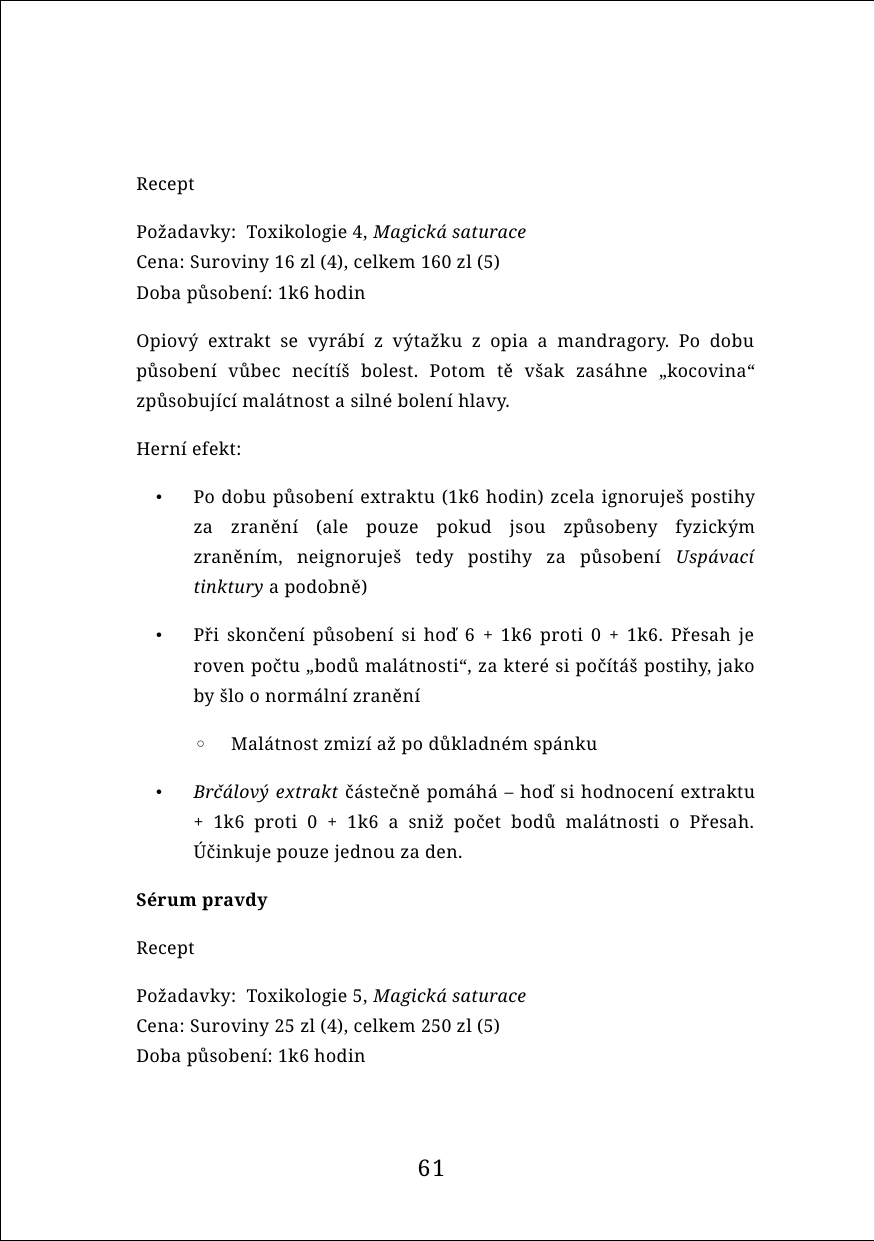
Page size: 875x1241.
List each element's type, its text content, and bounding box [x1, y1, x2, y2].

text Opiový extrakt se vyrábí z výtažku z opia a mandragory. Po dobu působení vůbec necítíš bolest. Potom tě však zasáhne „kocovina“ způsobující malátnost a silné bolení hlavy. [136, 328, 756, 413]
list Brčálový extrakt částečně pomáhá – hoď si hodnocení extraktu + 1k6 proti 0 + 1k6 a sniž počet bodů malátnosti o Přesah. Účinkuje pouze jednou za den. [156, 779, 756, 864]
text Recept [136, 935, 756, 959]
list Při skončení působení si hoď 6 + 1k6 proti 0 + 1k6. Přesah je roven počtu „bodů malátnosti“, za které si počítáš postihy, jako by šlo o normální zranění [156, 623, 756, 707]
text Sérum pravdy [136, 887, 756, 912]
text Recept [136, 172, 756, 196]
list Malátnost zmizí až po důkladném spánku [193, 731, 756, 755]
list Po dobu působení extraktu (1k6 hodin) zcela ignoruješ postihy za zranění (ale pouze pokud jsou způsobeny fyzickým zraněním, neignoruješ tedy postihy za působení Uspávací tinktury a podobně) [156, 484, 756, 599]
text Herní efekt: [136, 436, 756, 461]
text Požadavky: Toxikologie 5, Magická saturace Cena: Suroviny 25 zl (4), celkem 250 zl (5) Doba působení: 1k6 hodin [136, 983, 756, 1068]
text Požadavky: Toxikologie 4, Magická saturace Cena: Suroviny 16 zl (4), celkem 160 zl (5) Doba působení: 1k6 hodin [136, 220, 756, 304]
